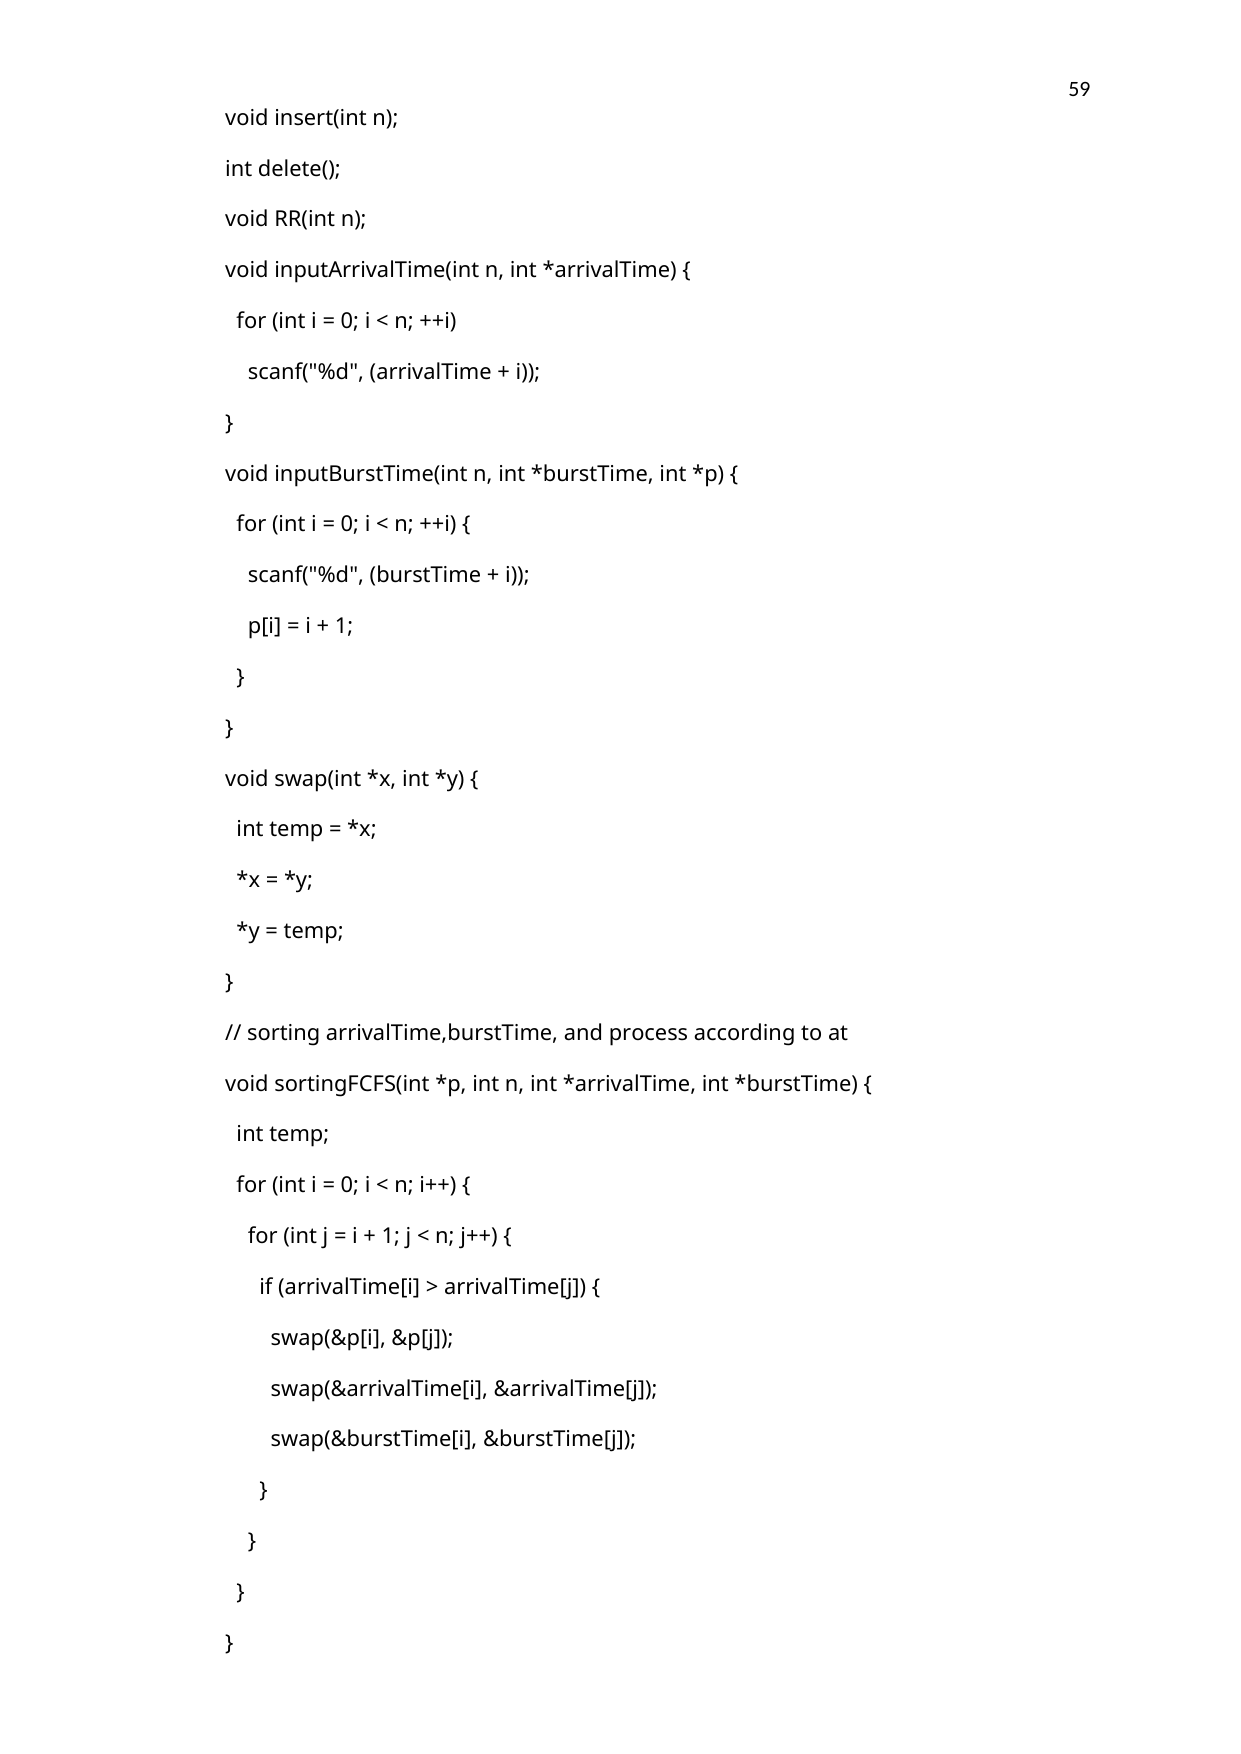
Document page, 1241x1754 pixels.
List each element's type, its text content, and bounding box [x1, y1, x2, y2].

text } [225, 712, 1090, 741]
text void RR(int n); [225, 203, 1090, 233]
text void insert(int n); [225, 102, 1090, 131]
text p[i] = i + 1; [225, 610, 1090, 640]
text void sortingFCFS(int *p, int n, int *arrivalTime, int *burstTime) { [225, 1067, 1090, 1097]
text int delete(); [225, 152, 1090, 182]
text for (int i = 0; i < n; ++i) [225, 305, 1090, 335]
text // sorting arrivalTime,burstTime, and process according to at [225, 1017, 1090, 1046]
text } [225, 661, 1090, 691]
text void swap(int *x, int *y) { [225, 762, 1090, 792]
text swap(&p[i], &p[j]); [225, 1322, 1090, 1351]
text } [225, 1627, 1090, 1656]
text int temp; [225, 1118, 1090, 1148]
text *y = temp; [225, 915, 1090, 945]
text scanf("%d", (arrivalTime + i)); [225, 356, 1090, 386]
text for (int i = 0; i < n; ++i) { [225, 508, 1090, 538]
text } [225, 1525, 1090, 1555]
text void inputBurstTime(int n, int *burstTime, int *p) { [225, 457, 1090, 487]
text if (arrivalTime[i] > arrivalTime[j]) { [225, 1271, 1090, 1301]
text swap(&burstTime[i], &burstTime[j]); [225, 1423, 1090, 1453]
text } [225, 1576, 1090, 1606]
text int temp = *x; [225, 813, 1090, 843]
text } [225, 407, 1090, 436]
text swap(&arrivalTime[i], &arrivalTime[j]); [225, 1372, 1090, 1402]
text for (int j = i + 1; j < n; j++) { [225, 1220, 1090, 1250]
text *x = *y; [225, 864, 1090, 894]
text scanf("%d", (burstTime + i)); [225, 559, 1090, 589]
text for (int i = 0; i < n; i++) { [225, 1169, 1090, 1199]
text void inputArrivalTime(int n, int *arrivalTime) { [225, 254, 1090, 284]
text } [225, 966, 1090, 996]
text } [225, 1474, 1090, 1504]
